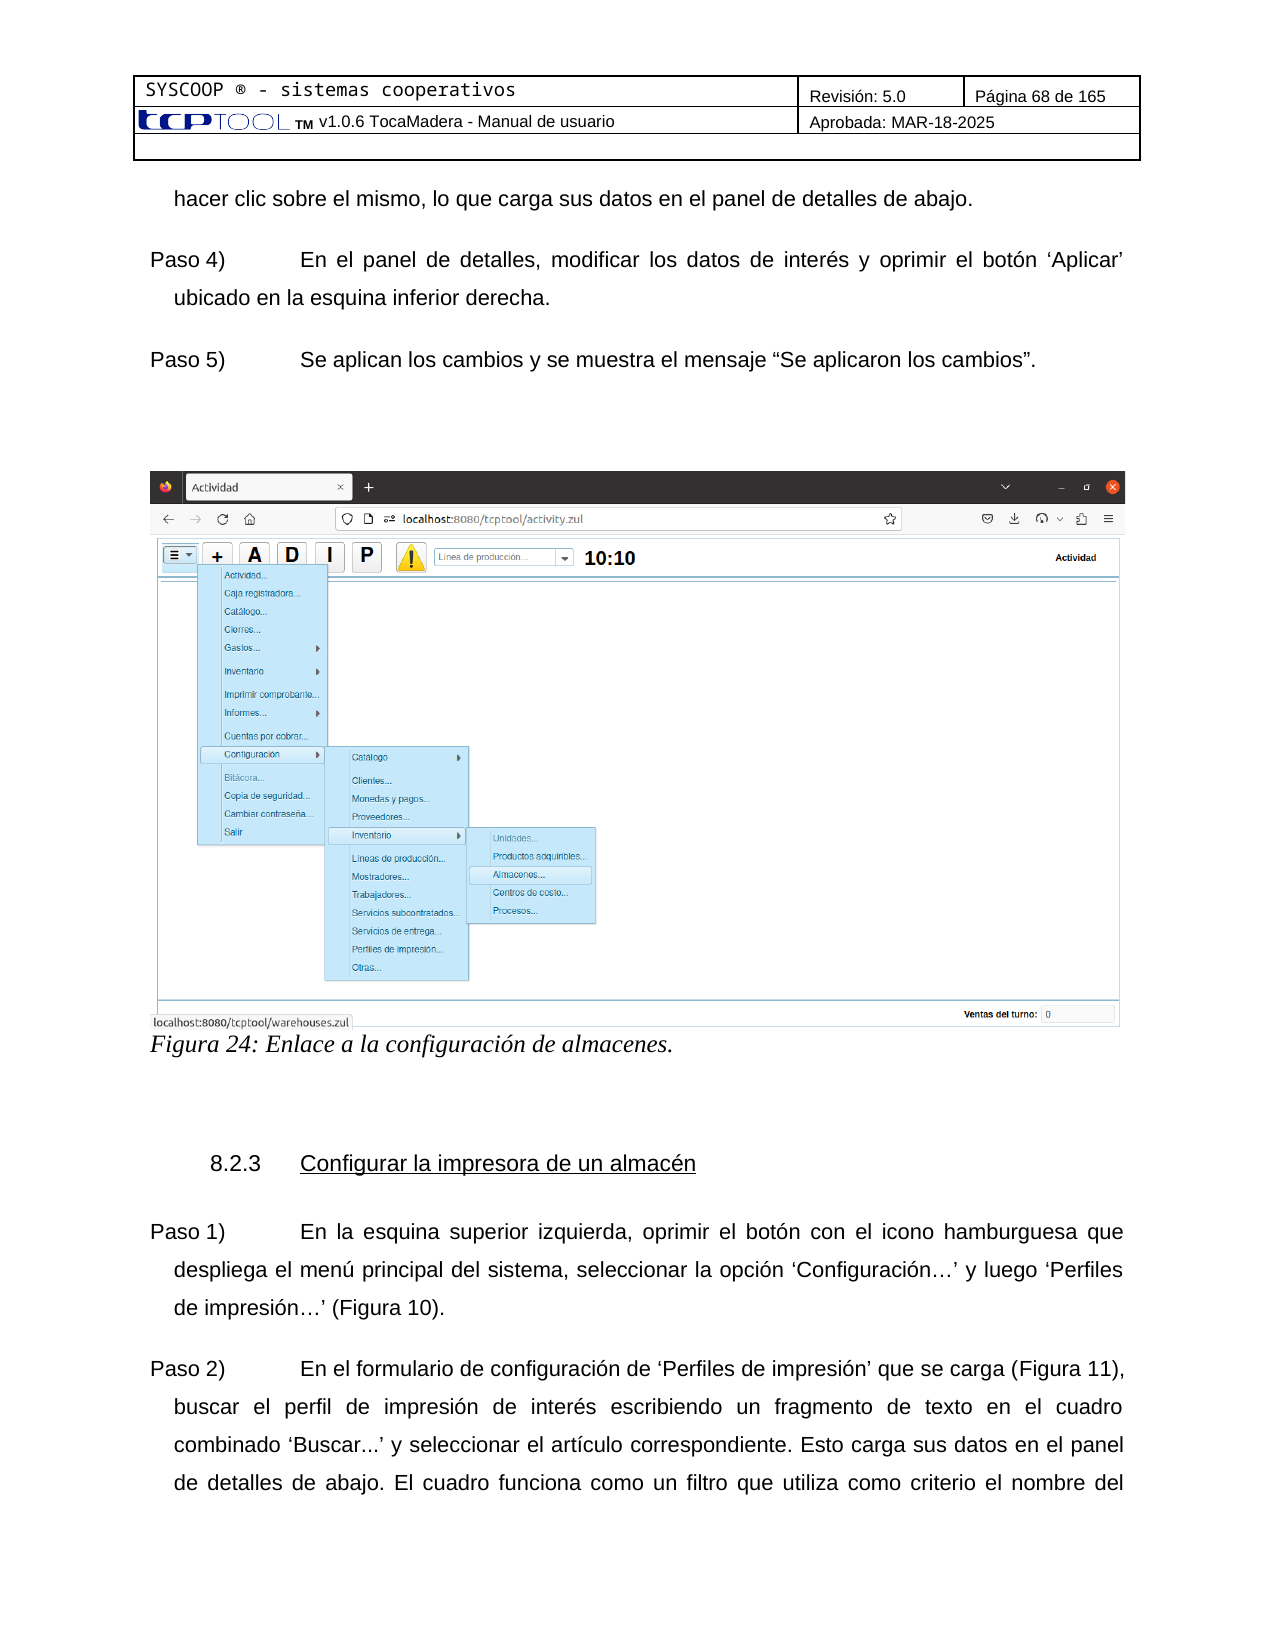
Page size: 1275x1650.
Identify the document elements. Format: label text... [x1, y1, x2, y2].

list hacer clic sobre el mismo, lo que carga sus datos en el panel de detalles de abajo. [150, 186, 1125, 211]
subtitle Configurar la impresora de un almacén [210, 1150, 1125, 1177]
list Se aplican los cambios y se muestra el mensaje “Se aplicaron los cambios”. [150, 347, 1125, 372]
picture [138, 110, 290, 130]
list En el formulario de configuración de ‘Perfiles de impresión’ que se carga (Figura 11), buscar el perfil de impresión de interés escribiendo un fragmento de texto en el cuadro combinado ‘Buscar...’ y seleccionar el artículo correspondiente. Esto carga sus datos en el panel de detalles de abajo. El cuadro funciona como un filtro que utiliza como criterio el nombre del [150, 1356, 1125, 1495]
list En el panel de detalles, modificar los datos de interés y oprimir el botón ‘Aplicar’ ubicado en la esquina inferior derecha. [150, 247, 1125, 310]
text Figura 24: Enlace a la configuración de almacenes. [150, 1030, 1125, 1058]
picture [150, 471, 1125, 1030]
list En la esquina superior izquierda, oprimir el botón con el icono hamburguesa que despliega el menú principal del sistema, seleccionar la opción ‘Configuración…’ y luego ‘Perfiles de impresión…’ (Figura 10). [150, 1219, 1125, 1319]
